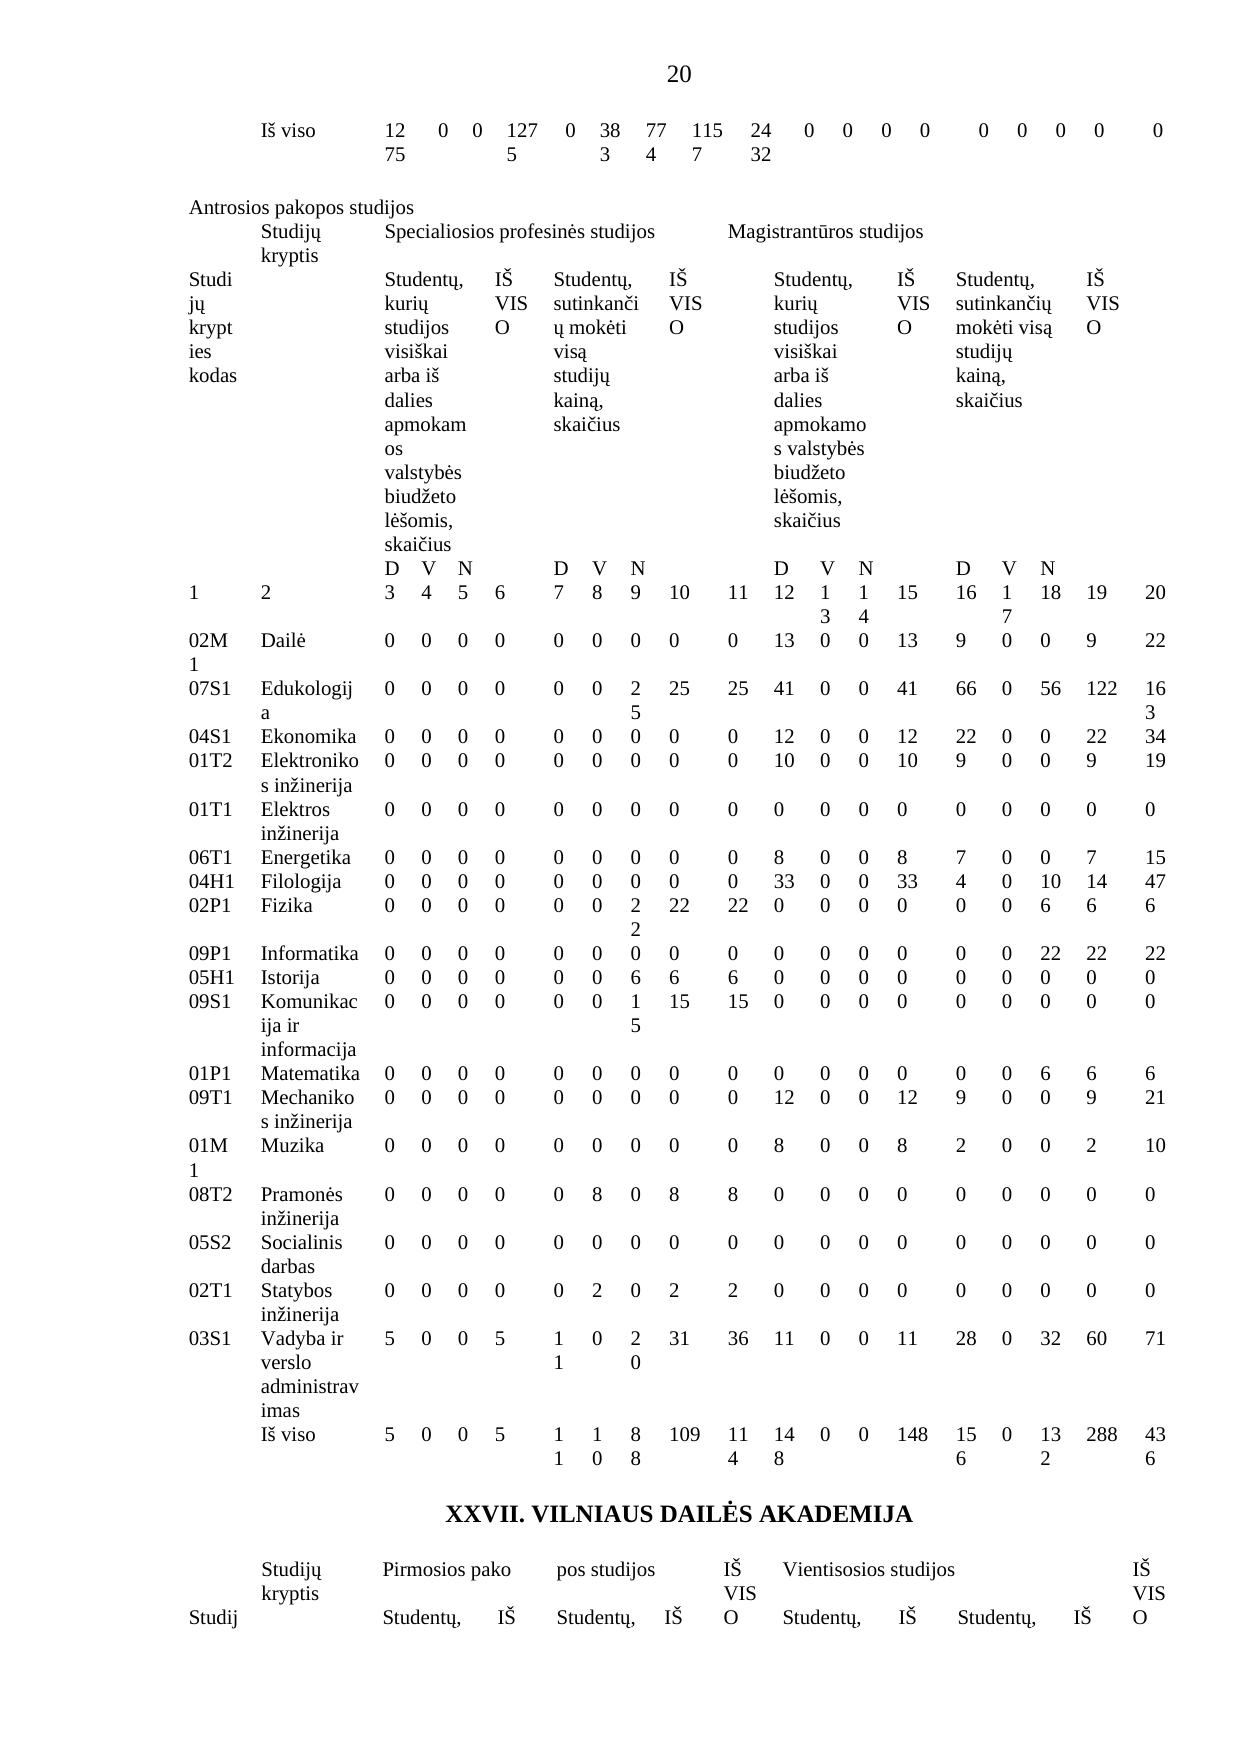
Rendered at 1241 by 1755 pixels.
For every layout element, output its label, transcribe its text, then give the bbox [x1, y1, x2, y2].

table_cell 8 [716, 1182, 762, 1230]
table_cell [1075, 556, 1134, 580]
table_cell Elektros inžinerija [249, 797, 373, 845]
table_cell 0 [1134, 965, 1181, 989]
table_cell 02P1 [177, 893, 249, 941]
table_cell 0 [373, 1134, 410, 1182]
table_cell 0 [1134, 797, 1181, 845]
table_cell 0 [542, 869, 581, 893]
table_cell 11 [542, 1326, 581, 1422]
table_cell 0 [581, 797, 619, 845]
table_cell 0 [483, 989, 542, 1061]
table_cell 6 [1029, 893, 1075, 941]
table_cell 47 [1134, 869, 1181, 893]
table_cell 0 [446, 845, 483, 869]
table_cell 33 [763, 869, 808, 893]
table_cell 114 [716, 1422, 762, 1470]
table_cell 0 [483, 1085, 542, 1133]
table_cell 2 [249, 580, 373, 628]
table_cell D [542, 556, 581, 580]
table_cell 0 [847, 1182, 886, 1230]
table_cell 0 [944, 965, 990, 989]
table_cell 12 [763, 1085, 808, 1133]
table_cell 0 [716, 1134, 762, 1182]
table_cell 0 [944, 1061, 990, 1085]
table_cell 0 [763, 893, 808, 941]
table_cell 0 [847, 749, 886, 797]
table_cell [658, 556, 716, 580]
table_cell 0 [483, 724, 542, 748]
table_cell 0 [542, 749, 581, 797]
table_cell 0 [410, 1326, 446, 1422]
table_cell 05S2 [177, 1230, 249, 1278]
table_cell 9 [1075, 628, 1134, 676]
table_cell N [1029, 556, 1075, 580]
table_cell V [809, 556, 847, 580]
table_cell 0 [581, 1134, 619, 1182]
table_cell 0 [581, 628, 619, 676]
table_cell 0 [1029, 1182, 1075, 1230]
table_cell 15 [886, 580, 944, 628]
table_cell 0 [619, 797, 658, 845]
table_cell 0 [967, 118, 1006, 166]
table_cell [483, 556, 542, 580]
table_cell 0 [809, 1278, 847, 1326]
table_cell 0 [1029, 724, 1075, 748]
table_cell Muzika [249, 1134, 373, 1182]
table_cell 04S1 [177, 724, 249, 748]
table_cell 0 [990, 1278, 1029, 1326]
table_cell 0 [763, 1182, 808, 1230]
table_cell 0 [1075, 1278, 1134, 1326]
table_cell 0 [1075, 1182, 1134, 1230]
table_cell 0 [716, 1230, 762, 1278]
table_cell IŠ VISO [1075, 267, 1134, 556]
table_cell [177, 1422, 249, 1470]
table_cell 0 [410, 845, 446, 869]
table_cell 0 [886, 941, 944, 965]
table_cell 0 [410, 1085, 446, 1133]
table_cell 0 [809, 628, 847, 676]
table_cell 0 [763, 941, 808, 965]
table_cell 0 [809, 724, 847, 748]
table_cell Studijų kryptis [249, 219, 373, 267]
table_cell 774 [634, 118, 680, 166]
table_cell Komunikacija ir informacija [249, 989, 373, 1061]
table_cell 0 [483, 869, 542, 893]
table_cell Studentų, [545, 1605, 653, 1629]
table_cell 0 [847, 869, 886, 893]
table_cell 0 [542, 989, 581, 1061]
table_cell Studentų, kurių studijos visiškai arba iš dalies apmokamos valstybės biudžeto lėšomis, skaičius [373, 267, 483, 556]
table_cell 0 [990, 797, 1029, 845]
table_cell 15 [1134, 845, 1181, 869]
table_cell 0 [1075, 797, 1134, 845]
table_cell Studentų, sutinkančių mokėti visą studijų kainą, skaičius [542, 267, 658, 556]
table_cell 9 [619, 580, 658, 628]
table_cell 0 [886, 893, 944, 941]
table_cell 0 [581, 1326, 619, 1422]
table_cell 0 [483, 1134, 542, 1182]
table_cell 288 [1075, 1422, 1134, 1470]
table_cell [177, 118, 249, 166]
table_cell 0 [809, 893, 847, 941]
table_cell 0 [944, 941, 990, 965]
table_cell 0 [847, 941, 886, 965]
table_cell IŠ [653, 1605, 712, 1629]
table_cell Fizika [249, 893, 373, 941]
table_cell 0 [542, 1230, 581, 1278]
table_cell 10 [763, 749, 808, 797]
table_cell 34 [1134, 724, 1181, 748]
table_cell 0 [886, 965, 944, 989]
table_cell 0 [990, 1085, 1029, 1133]
table_cell 07S1 [177, 676, 249, 724]
table_cell 0 [1134, 1278, 1181, 1326]
table_cell 22 [619, 893, 658, 941]
table_cell 0 [847, 965, 886, 989]
table_cell 0 [542, 845, 581, 869]
table_cell IŠ VISO [658, 267, 716, 556]
table_cell 0 [990, 724, 1029, 748]
table_cell 0 [483, 1061, 542, 1085]
table_cell 41 [763, 676, 808, 724]
table_cell 17 [990, 580, 1029, 628]
table_cell 25 [619, 676, 658, 724]
table_cell 6 [483, 580, 542, 628]
table_cell Edukologija [249, 676, 373, 724]
table_cell 0 [716, 797, 762, 845]
table_cell 0 [619, 1085, 658, 1133]
table_cell 0 [410, 1182, 446, 1230]
table_cell [177, 556, 249, 580]
table_cell 8 [886, 1134, 944, 1182]
table_cell 20 [619, 1326, 658, 1422]
table_cell 0 [658, 869, 716, 893]
table_cell 0 [446, 628, 483, 676]
table_cell IŠ [486, 1605, 545, 1629]
table_cell 0 [581, 1230, 619, 1278]
table_cell [249, 267, 373, 556]
table_cell N [446, 556, 483, 580]
table_cell 14 [847, 580, 886, 628]
table_cell IŠ VISO [886, 267, 944, 556]
table_cell 0 [446, 1230, 483, 1278]
table_cell 0 [581, 749, 619, 797]
table_cell 0 [581, 1085, 619, 1133]
table_cell 7 [1075, 845, 1134, 869]
table_cell 12 [763, 724, 808, 748]
table_cell 11 [886, 1326, 944, 1422]
table_cell 0 [847, 628, 886, 676]
table_cell 0 [886, 1182, 944, 1230]
table_cell 0 [373, 869, 410, 893]
table_cell 0 [483, 749, 542, 797]
table_cell 0 [847, 1422, 886, 1470]
table_cell 0 [658, 749, 716, 797]
table_cell 0 [581, 724, 619, 748]
table_cell 0 [542, 941, 581, 965]
table_cell 09P1 [177, 941, 249, 965]
table_cell 0 [1075, 1230, 1134, 1278]
table_cell 0 [446, 797, 483, 845]
table_cell N [847, 556, 886, 580]
table_cell [250, 1605, 371, 1629]
table_cell 0 [716, 749, 762, 797]
table_cell 0 [1141, 118, 1181, 166]
table_cell 2 [658, 1278, 716, 1326]
table_cell 13 [763, 628, 808, 676]
table_cell 0 [542, 1182, 581, 1230]
table_cell 6 [1075, 1061, 1134, 1085]
table_cell 0 [410, 1422, 446, 1470]
table_cell 0 [581, 845, 619, 869]
table_cell 6 [619, 965, 658, 989]
table_cell 01P1 [177, 1061, 249, 1085]
table_cell 0 [990, 989, 1029, 1061]
table_cell [716, 556, 762, 580]
table_cell 08T2 [177, 1182, 249, 1230]
table_cell 0 [1044, 118, 1083, 166]
table_cell 5 [483, 1326, 542, 1422]
table_cell 0 [410, 628, 446, 676]
table_cell 1275 [495, 118, 554, 166]
table_cell 22 [1134, 628, 1181, 676]
table_cell 0 [847, 1278, 886, 1326]
table_cell 11 [716, 580, 762, 628]
table_cell [1134, 219, 1181, 267]
table_cell 0 [483, 797, 542, 845]
table_cell 0 [581, 869, 619, 893]
table_cell 0 [716, 628, 762, 676]
table_cell 0 [809, 797, 847, 845]
table_cell 22 [1134, 941, 1181, 965]
table_cell 0 [990, 965, 1029, 989]
table_cell 0 [847, 1326, 886, 1422]
table_cell 0 [446, 965, 483, 989]
table_cell 02M1 [177, 628, 249, 676]
table_cell 0 [446, 941, 483, 965]
table_cell 13 [886, 628, 944, 676]
table_cell 0 [542, 628, 581, 676]
table_cell 71 [1134, 1326, 1181, 1422]
table_cell 0 [847, 1061, 886, 1085]
table_cell 0 [990, 941, 1029, 965]
table_cell 0 [446, 1182, 483, 1230]
table_cell 0 [809, 941, 847, 965]
table_cell 0 [483, 941, 542, 965]
table_cell 0 [483, 965, 542, 989]
table_cell 0 [446, 724, 483, 748]
table_cell 22 [1075, 941, 1134, 965]
table_cell 06T1 [177, 845, 249, 869]
table_cell 9 [1075, 1085, 1134, 1133]
table_cell 60 [1075, 1326, 1134, 1422]
table_cell 0 [619, 845, 658, 869]
table_cell 0 [410, 1134, 446, 1182]
table_cell 9 [944, 1085, 990, 1133]
table_cell 0 [809, 1134, 847, 1182]
table_cell 148 [886, 1422, 944, 1470]
table_cell 12 [886, 1085, 944, 1133]
table_cell 8 [581, 580, 619, 628]
table_cell 0 [990, 1134, 1029, 1182]
table_header Antrosios pakopos studijos [177, 195, 1181, 219]
table_cell 109 [658, 1422, 716, 1470]
table_cell 28 [944, 1326, 990, 1422]
table_cell 0 [461, 118, 495, 166]
table_cell D [763, 556, 808, 580]
table_cell Specialiosios profesinės studijos [373, 219, 716, 267]
table_cell 0 [990, 845, 1029, 869]
table_cell 31 [658, 1326, 716, 1422]
table_cell 0 [619, 1230, 658, 1278]
table_cell 0 [886, 797, 944, 845]
table_cell 6 [1134, 1061, 1181, 1085]
table_cell 0 [870, 118, 908, 166]
table_cell 0 [1134, 1230, 1181, 1278]
table_cell 0 [373, 1278, 410, 1326]
table_cell 436 [1134, 1422, 1181, 1470]
table_cell 12 [886, 724, 944, 748]
table_cell 9 [944, 628, 990, 676]
table_cell 15 [716, 989, 762, 1061]
table_cell 4 [410, 580, 446, 628]
table_cell 0 [1029, 989, 1075, 1061]
table_cell 0 [373, 1085, 410, 1133]
table_cell 01M1 [177, 1134, 249, 1182]
table_cell 0 [1134, 989, 1181, 1061]
table_header IŠ VISO [1121, 1557, 1181, 1629]
table_cell 0 [581, 989, 619, 1061]
table_cell 20 [1134, 580, 1181, 628]
table_cell 0 [446, 749, 483, 797]
table_cell 18 [1029, 580, 1075, 628]
table_cell 0 [542, 1061, 581, 1085]
table_cell 0 [658, 1230, 716, 1278]
table_cell Statybos inžinerija [249, 1278, 373, 1326]
table_cell Mechanikos inžinerija [249, 1085, 373, 1133]
table_cell 0 [1075, 965, 1134, 989]
table_cell 0 [847, 989, 886, 1061]
table_cell [1134, 556, 1181, 580]
table_cell 0 [809, 1085, 847, 1133]
table_cell 15 [658, 989, 716, 1061]
table_cell 41 [886, 676, 944, 724]
table_cell 4 [944, 869, 990, 893]
table_cell 0 [619, 628, 658, 676]
table_cell 0 [809, 1422, 847, 1470]
table_header Pirmosios pako [371, 1557, 545, 1605]
table_cell Matematika [249, 1061, 373, 1085]
table_cell 0 [944, 893, 990, 941]
table_cell 1157 [680, 118, 739, 166]
table_cell Iš viso [249, 1422, 373, 1470]
table_cell IŠ [1062, 1605, 1121, 1629]
table_cell 10 [886, 749, 944, 797]
table_cell 0 [410, 749, 446, 797]
table_cell 0 [410, 1278, 446, 1326]
table_cell 0 [1029, 965, 1075, 989]
table_cell 1275 [373, 118, 427, 166]
table_cell 0 [1029, 1278, 1075, 1326]
table_cell Dailė [249, 628, 373, 676]
table_cell 25 [716, 676, 762, 724]
table_cell 10 [1029, 869, 1075, 893]
table_cell 0 [990, 1326, 1029, 1422]
table_cell IŠ VISO [483, 267, 542, 556]
table_cell 0 [809, 869, 847, 893]
table_cell 0 [446, 893, 483, 941]
table_cell 0 [581, 941, 619, 965]
table_cell 0 [990, 1230, 1029, 1278]
table_cell 0 [373, 797, 410, 845]
table_cell Studij [177, 1605, 250, 1629]
table_cell 9 [944, 749, 990, 797]
table_cell 09S1 [177, 989, 249, 1061]
table_cell 0 [847, 797, 886, 845]
table_cell 0 [658, 845, 716, 869]
table_cell 36 [716, 1326, 762, 1422]
table_cell Studijų krypties kodas [177, 267, 249, 556]
table_cell 0 [483, 1182, 542, 1230]
table_cell 0 [831, 118, 870, 166]
table_cell 0 [373, 965, 410, 989]
table_cell 22 [1029, 941, 1075, 965]
table_header IŠ VISO [712, 1557, 771, 1629]
table_cell 0 [581, 893, 619, 941]
table_cell 0 [716, 1085, 762, 1133]
table_cell 0 [483, 628, 542, 676]
table_cell 0 [373, 749, 410, 797]
table_cell 0 [809, 989, 847, 1061]
table_cell Istorija [249, 965, 373, 989]
table_cell 0 [410, 893, 446, 941]
table_cell 5 [373, 1422, 410, 1470]
table_cell 0 [619, 869, 658, 893]
table_cell 0 [847, 845, 886, 869]
table_cell 0 [763, 965, 808, 989]
table_cell 0 [619, 941, 658, 965]
table_cell 15 [619, 989, 658, 1061]
table_cell 7 [944, 845, 990, 869]
table_cell 19 [1075, 580, 1134, 628]
table_cell 122 [1075, 676, 1134, 724]
table_cell 0 [446, 1422, 483, 1470]
table_cell 0 [658, 941, 716, 965]
table_cell 2 [1075, 1134, 1134, 1182]
table_header pos studijos [545, 1557, 712, 1605]
table_cell 0 [809, 676, 847, 724]
table_cell 0 [847, 1134, 886, 1182]
table_cell 0 [619, 1134, 658, 1182]
table_cell 0 [1029, 1134, 1075, 1182]
table_cell 0 [809, 965, 847, 989]
table_header Studijų kryptis [250, 1557, 371, 1605]
table_cell 0 [847, 724, 886, 748]
table_cell 66 [944, 676, 990, 724]
table_cell 0 [410, 797, 446, 845]
table_cell 0 [990, 893, 1029, 941]
table_cell 0 [446, 869, 483, 893]
table_cell 0 [847, 893, 886, 941]
table_cell 25 [658, 676, 716, 724]
table_cell 8 [763, 1134, 808, 1182]
table_cell 8 [763, 845, 808, 869]
table_cell 0 [944, 989, 990, 1061]
table_cell 0 [716, 941, 762, 965]
table_cell 0 [658, 628, 716, 676]
table_cell 163 [1134, 676, 1181, 724]
table_cell 0 [446, 1085, 483, 1133]
table_cell [1075, 219, 1134, 267]
table_cell 6 [1029, 1061, 1075, 1085]
table_cell 0 [658, 797, 716, 845]
table_cell 0 [990, 869, 1029, 893]
table_cell 5 [446, 580, 483, 628]
table_cell 88 [619, 1422, 658, 1470]
table_cell 0 [483, 845, 542, 869]
table_cell Energetika [249, 845, 373, 869]
table_cell V [410, 556, 446, 580]
table_cell 0 [809, 845, 847, 869]
table_cell 0 [446, 989, 483, 1061]
table_cell 156 [944, 1422, 990, 1470]
table_cell 8 [886, 845, 944, 869]
table_cell 0 [763, 797, 808, 845]
table_cell 22 [1075, 724, 1134, 748]
table_cell Studentų, [371, 1605, 486, 1629]
table_cell 0 [990, 1061, 1029, 1085]
table_cell 7 [542, 580, 581, 628]
table_cell 0 [542, 1085, 581, 1133]
table_cell 9 [1075, 749, 1134, 797]
table_cell 0 [373, 893, 410, 941]
table_cell 1 [177, 580, 249, 628]
table_cell 02T1 [177, 1278, 249, 1326]
table_cell 19 [1134, 749, 1181, 797]
table_cell Iš viso [249, 118, 373, 166]
table_cell 6 [1075, 893, 1134, 941]
table_header Vientisosios studijos [771, 1557, 1121, 1605]
table_cell 0 [763, 1278, 808, 1326]
table_cell 0 [542, 1278, 581, 1326]
table_cell 0 [373, 989, 410, 1061]
table_cell 0 [483, 1230, 542, 1278]
table_cell Filologija [249, 869, 373, 893]
text XXVII. VILNIAUS DAILĖS AKADEMIJA [177, 1499, 1181, 1528]
table_cell 0 [554, 118, 588, 166]
table_cell Magistrantūros studijos [716, 219, 1075, 267]
table_cell 0 [483, 1278, 542, 1326]
table_cell 0 [619, 749, 658, 797]
table_cell 0 [809, 749, 847, 797]
table_cell 0 [990, 1422, 1029, 1470]
table_cell 0 [446, 1326, 483, 1422]
table_cell 0 [990, 749, 1029, 797]
table_cell 0 [1006, 118, 1044, 166]
table_cell 0 [809, 1182, 847, 1230]
table_cell 0 [446, 1061, 483, 1085]
table_cell 0 [373, 845, 410, 869]
table_cell 383 [588, 118, 634, 166]
table_cell [177, 219, 249, 267]
table_cell Studentų, kurių studijos visiškai arba iš dalies apmokamos valstybės biudžeto lėšomis, skaičius [763, 267, 886, 556]
table_cell 0 [886, 989, 944, 1061]
table_cell 0 [619, 1061, 658, 1085]
table_cell Studentų, [946, 1605, 1062, 1629]
table_cell 0 [944, 797, 990, 845]
table_cell 0 [446, 676, 483, 724]
table_cell 0 [542, 893, 581, 941]
table_cell 0 [581, 676, 619, 724]
table_cell 22 [658, 893, 716, 941]
table_cell 6 [716, 965, 762, 989]
table_cell 0 [658, 1061, 716, 1085]
table_cell 0 [410, 1061, 446, 1085]
table_cell 0 [886, 1230, 944, 1278]
table_cell 0 [410, 676, 446, 724]
table_cell 0 [809, 1230, 847, 1278]
table_cell 0 [809, 1061, 847, 1085]
table_cell 8 [581, 1182, 619, 1230]
table_cell Informatika [249, 941, 373, 965]
table_cell 0 [619, 1182, 658, 1230]
table_header [177, 1557, 250, 1605]
table_cell 21 [1134, 1085, 1181, 1133]
table_cell 0 [446, 1278, 483, 1326]
table_cell 0 [542, 1134, 581, 1182]
table_cell 0 [542, 724, 581, 748]
table_cell 0 [716, 724, 762, 748]
table_cell 148 [763, 1422, 808, 1470]
table_cell 0 [763, 989, 808, 1061]
table_cell 0 [619, 724, 658, 748]
table_cell 10 [1134, 1134, 1181, 1182]
table_cell 0 [990, 676, 1029, 724]
table_cell 0 [886, 1278, 944, 1326]
table_cell 2 [581, 1278, 619, 1326]
table_cell 0 [1029, 845, 1075, 869]
table_cell 22 [944, 724, 990, 748]
table_cell 0 [483, 676, 542, 724]
table_cell 0 [847, 1230, 886, 1278]
table_cell Pramonės inžinerija [249, 1182, 373, 1230]
table_cell 0 [908, 118, 967, 166]
table_cell [716, 267, 762, 556]
table_cell 0 [1029, 1085, 1075, 1133]
table_cell 04H1 [177, 869, 249, 893]
table_cell 0 [410, 965, 446, 989]
table_cell 2432 [739, 118, 793, 166]
table_cell D [373, 556, 410, 580]
table_cell 56 [1029, 676, 1075, 724]
table_cell 0 [1075, 989, 1134, 1061]
table_cell 0 [410, 869, 446, 893]
table_cell 0 [1134, 1182, 1181, 1230]
table_cell 5 [483, 1422, 542, 1470]
table_cell 32 [1029, 1326, 1075, 1422]
table_cell IŠ [887, 1605, 946, 1629]
table_cell 0 [427, 118, 461, 166]
table_cell 8 [658, 1182, 716, 1230]
table_cell 0 [793, 118, 831, 166]
table_cell 0 [542, 676, 581, 724]
table_cell 0 [944, 1278, 990, 1326]
table_cell 0 [373, 1230, 410, 1278]
table_cell 01T1 [177, 797, 249, 845]
table_cell 0 [658, 1085, 716, 1133]
table_cell N [619, 556, 658, 580]
table_cell 0 [944, 1182, 990, 1230]
table_cell 2 [944, 1134, 990, 1182]
table_cell 0 [483, 893, 542, 941]
table_cell [249, 556, 373, 580]
table_cell 0 [373, 676, 410, 724]
table_cell 0 [373, 628, 410, 676]
table_cell 0 [410, 989, 446, 1061]
table_cell Studentų, [771, 1605, 887, 1629]
table_cell Socialinis darbas [249, 1230, 373, 1278]
table_cell 0 [410, 941, 446, 965]
table_cell 0 [658, 724, 716, 748]
table_cell 0 [373, 1061, 410, 1085]
table_cell 0 [581, 965, 619, 989]
table_cell Elektronikos inžinerija [249, 749, 373, 797]
table_cell 6 [1134, 893, 1181, 941]
table_cell 0 [1029, 628, 1075, 676]
table_cell Ekonomika [249, 724, 373, 748]
table_cell 09T1 [177, 1085, 249, 1133]
table_cell Studentų, sutinkančių mokėti visą studijų kainą, skaičius [944, 267, 1075, 556]
table_cell 22 [716, 893, 762, 941]
table_cell 01T2 [177, 749, 249, 797]
table_cell 03S1 [177, 1326, 249, 1422]
table_cell 0 [446, 1134, 483, 1182]
table_cell 0 [619, 1278, 658, 1326]
table_cell 0 [542, 965, 581, 989]
table_cell 0 [886, 1061, 944, 1085]
table_cell 0 [1029, 1230, 1075, 1278]
table_cell [886, 556, 944, 580]
table_cell 16 [944, 580, 990, 628]
table_cell 0 [542, 797, 581, 845]
table_cell 0 [410, 1230, 446, 1278]
table_cell 0 [763, 1061, 808, 1085]
table_cell 0 [847, 1085, 886, 1133]
table_cell 0 [809, 1326, 847, 1422]
table_cell 12 [763, 580, 808, 628]
table_cell 11 [542, 1422, 581, 1470]
table_cell 0 [410, 724, 446, 748]
table_cell V [581, 556, 619, 580]
table_cell D [944, 556, 990, 580]
table_cell 0 [716, 845, 762, 869]
table_cell 13 [809, 580, 847, 628]
table_cell V [990, 556, 1029, 580]
table_cell 0 [373, 941, 410, 965]
table_cell 0 [847, 676, 886, 724]
table_cell [1134, 267, 1181, 556]
table_cell 14 [1075, 869, 1134, 893]
table_cell 0 [1029, 749, 1075, 797]
table_cell 0 [581, 1061, 619, 1085]
table_cell 11 [763, 1326, 808, 1422]
table_cell 132 [1029, 1422, 1075, 1470]
table_cell 0 [373, 1182, 410, 1230]
table_cell 6 [658, 965, 716, 989]
table_cell 0 [1083, 118, 1141, 166]
table_cell 33 [886, 869, 944, 893]
table_cell 0 [716, 1061, 762, 1085]
table_cell 2 [716, 1278, 762, 1326]
table_cell 10 [658, 580, 716, 628]
table_cell 0 [763, 1230, 808, 1278]
table_cell 0 [716, 869, 762, 893]
table_cell 0 [990, 628, 1029, 676]
table_cell 3 [373, 580, 410, 628]
table_cell 5 [373, 1326, 410, 1422]
table_cell 0 [944, 1230, 990, 1278]
table_cell 0 [1029, 797, 1075, 845]
table_cell Vadyba ir verslo administravimas [249, 1326, 373, 1422]
table_cell 0 [373, 724, 410, 748]
table_cell 10 [581, 1422, 619, 1470]
table_cell 0 [990, 1182, 1029, 1230]
table_cell 05H1 [177, 965, 249, 989]
table_cell 0 [658, 1134, 716, 1182]
